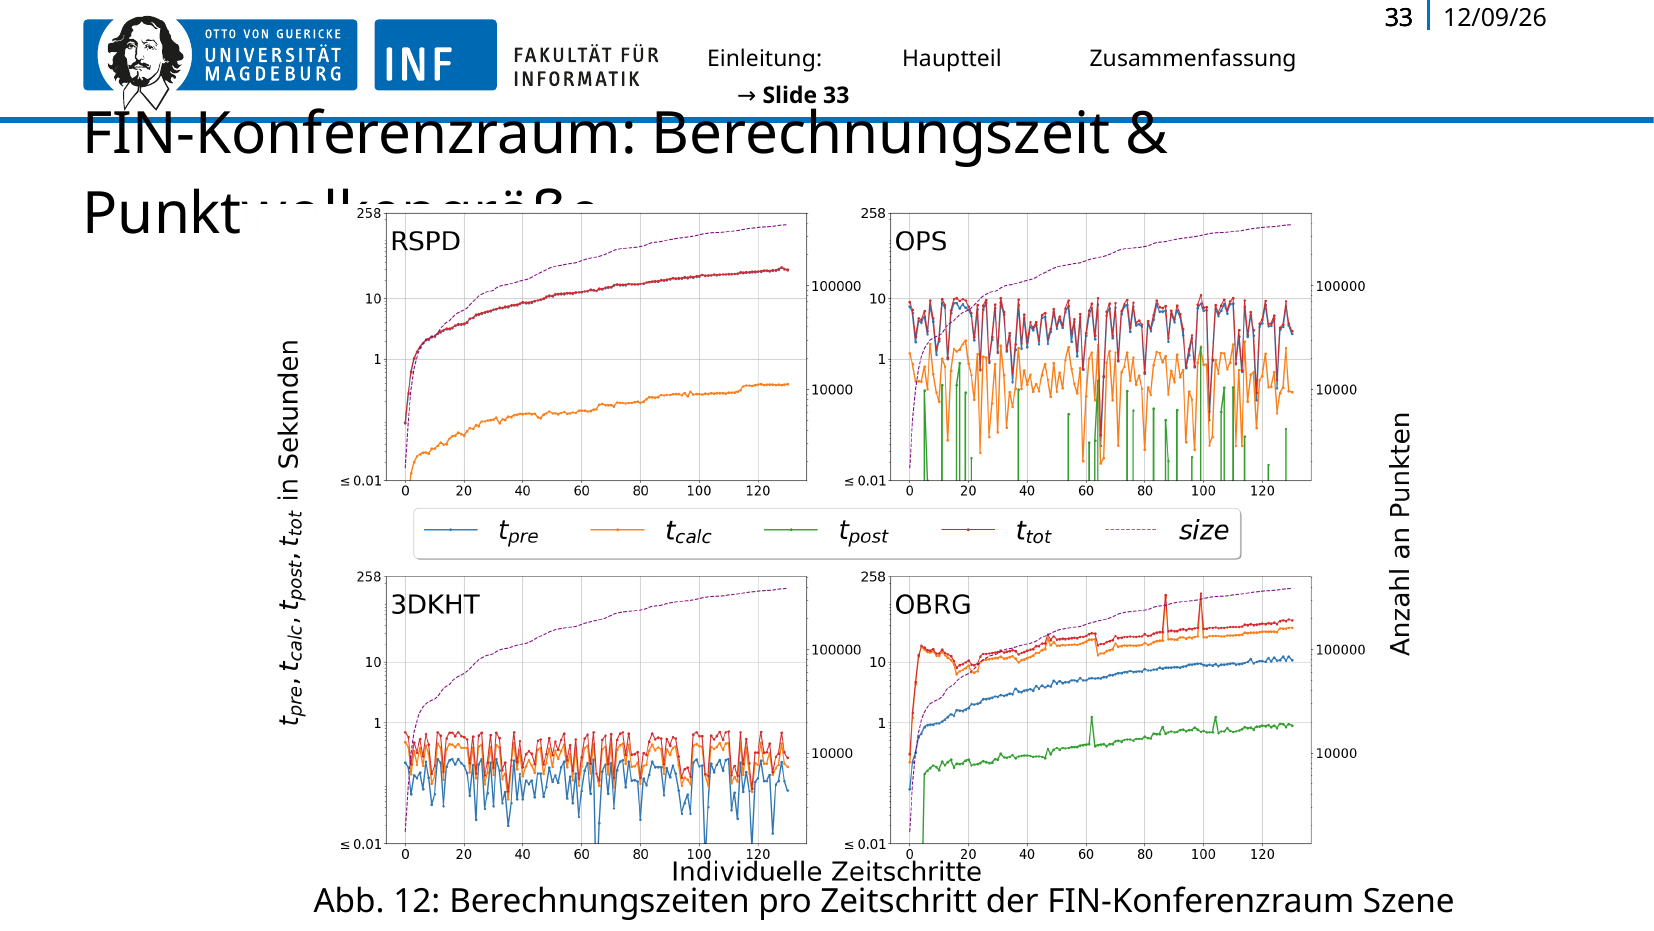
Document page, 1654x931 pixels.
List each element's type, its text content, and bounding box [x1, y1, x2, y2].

title FIN-Konferenzraum: Berechnungszeit & Punktwolkengröße [82, 102, 1654, 240]
picture [239, 204, 1414, 886]
text_box Abb. 12: Berechnungszeiten pro Zeitschritt der FIN-Konferenzraum Szene [255, 870, 1516, 929]
